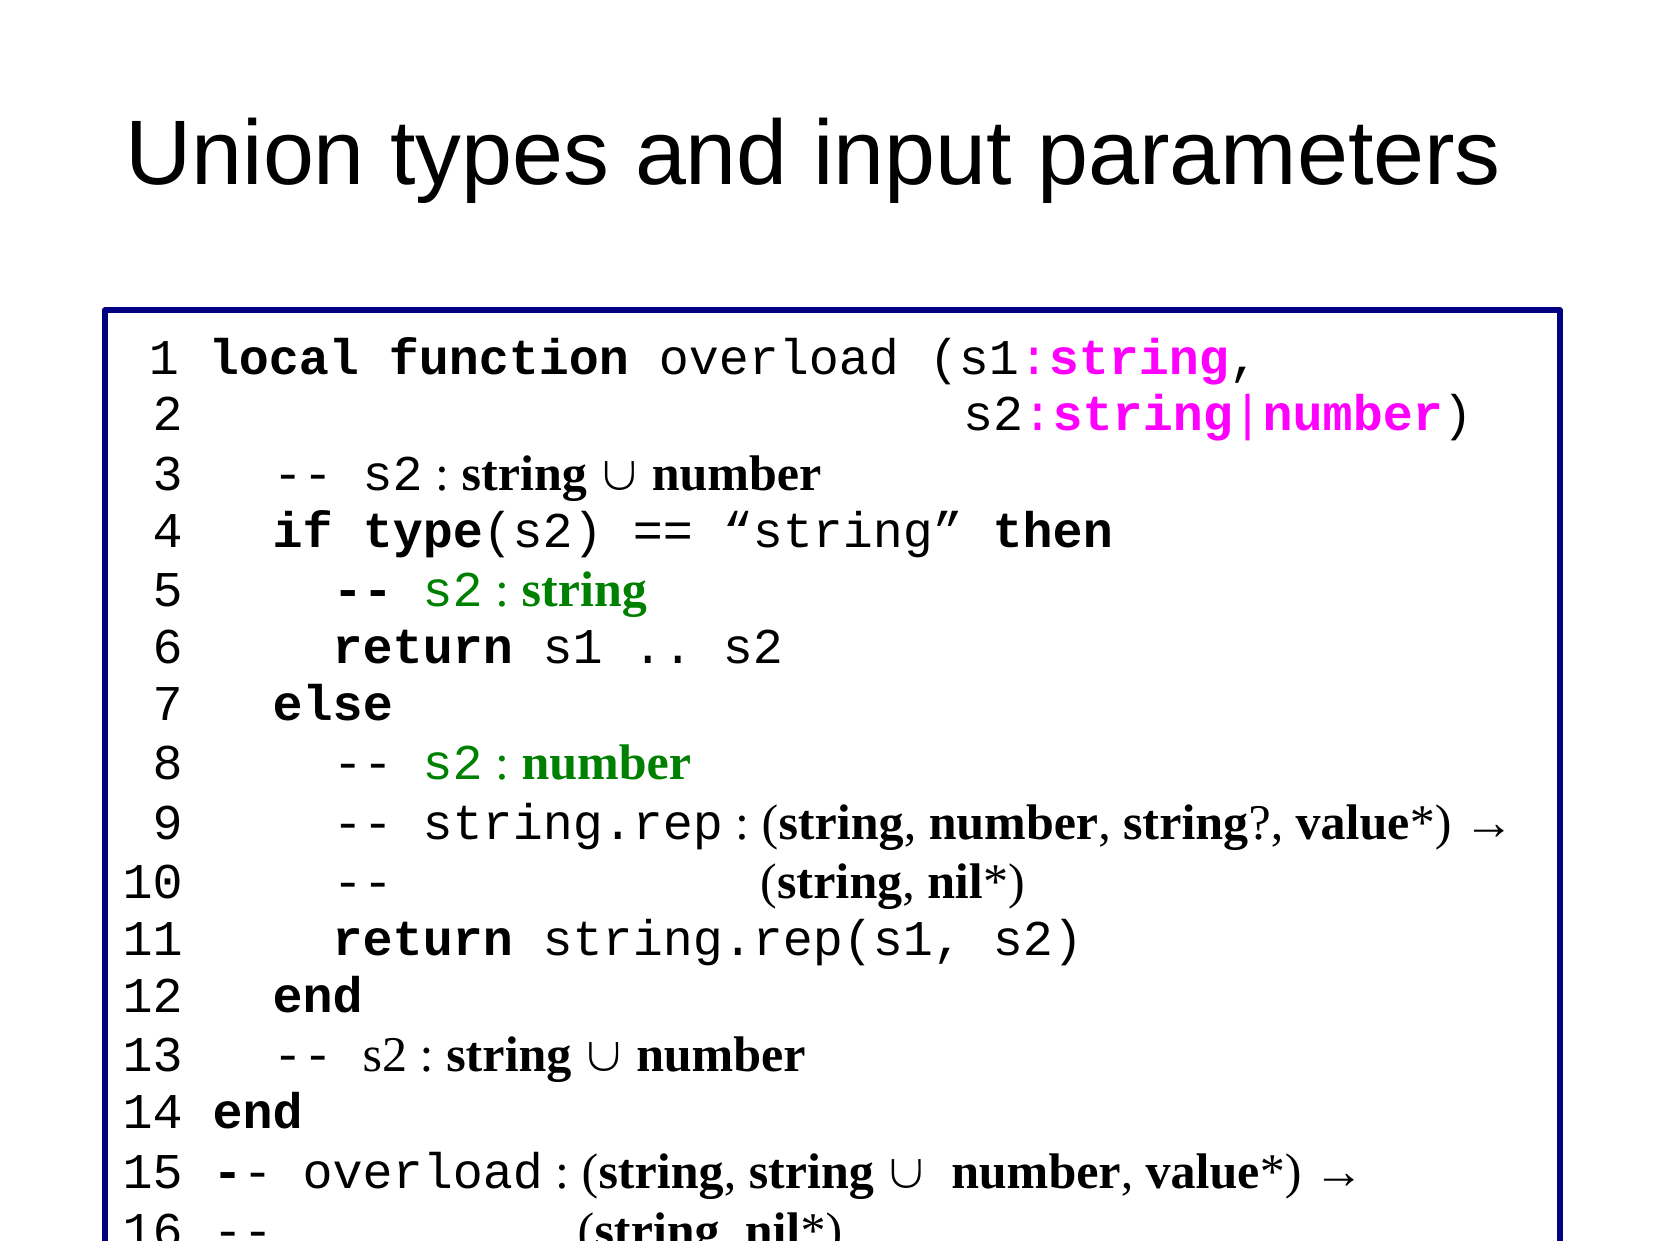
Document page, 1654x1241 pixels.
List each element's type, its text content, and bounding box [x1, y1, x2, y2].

title Union types and input parameters [82, 49, 1571, 257]
text_box 1 local function overload (s1:string, 2 s2:string|number) 3 -- s2 : string ∪ number 4 if type(s2) == “string” then 5 -- s2 : string 6 return s1 .. s2 7 else 8 -- s2 : number 9 -- string.rep : (string, number, string?, value*) → 10 -- (string, nil*) 11 return string.rep(s1, s2) 12 end 13 -- s2 : string ∪ number 14 end 15 -- overload : (string, string ∪ number, value*) → 16 -- (string, nil*) [105, 310, 1561, 1158]
